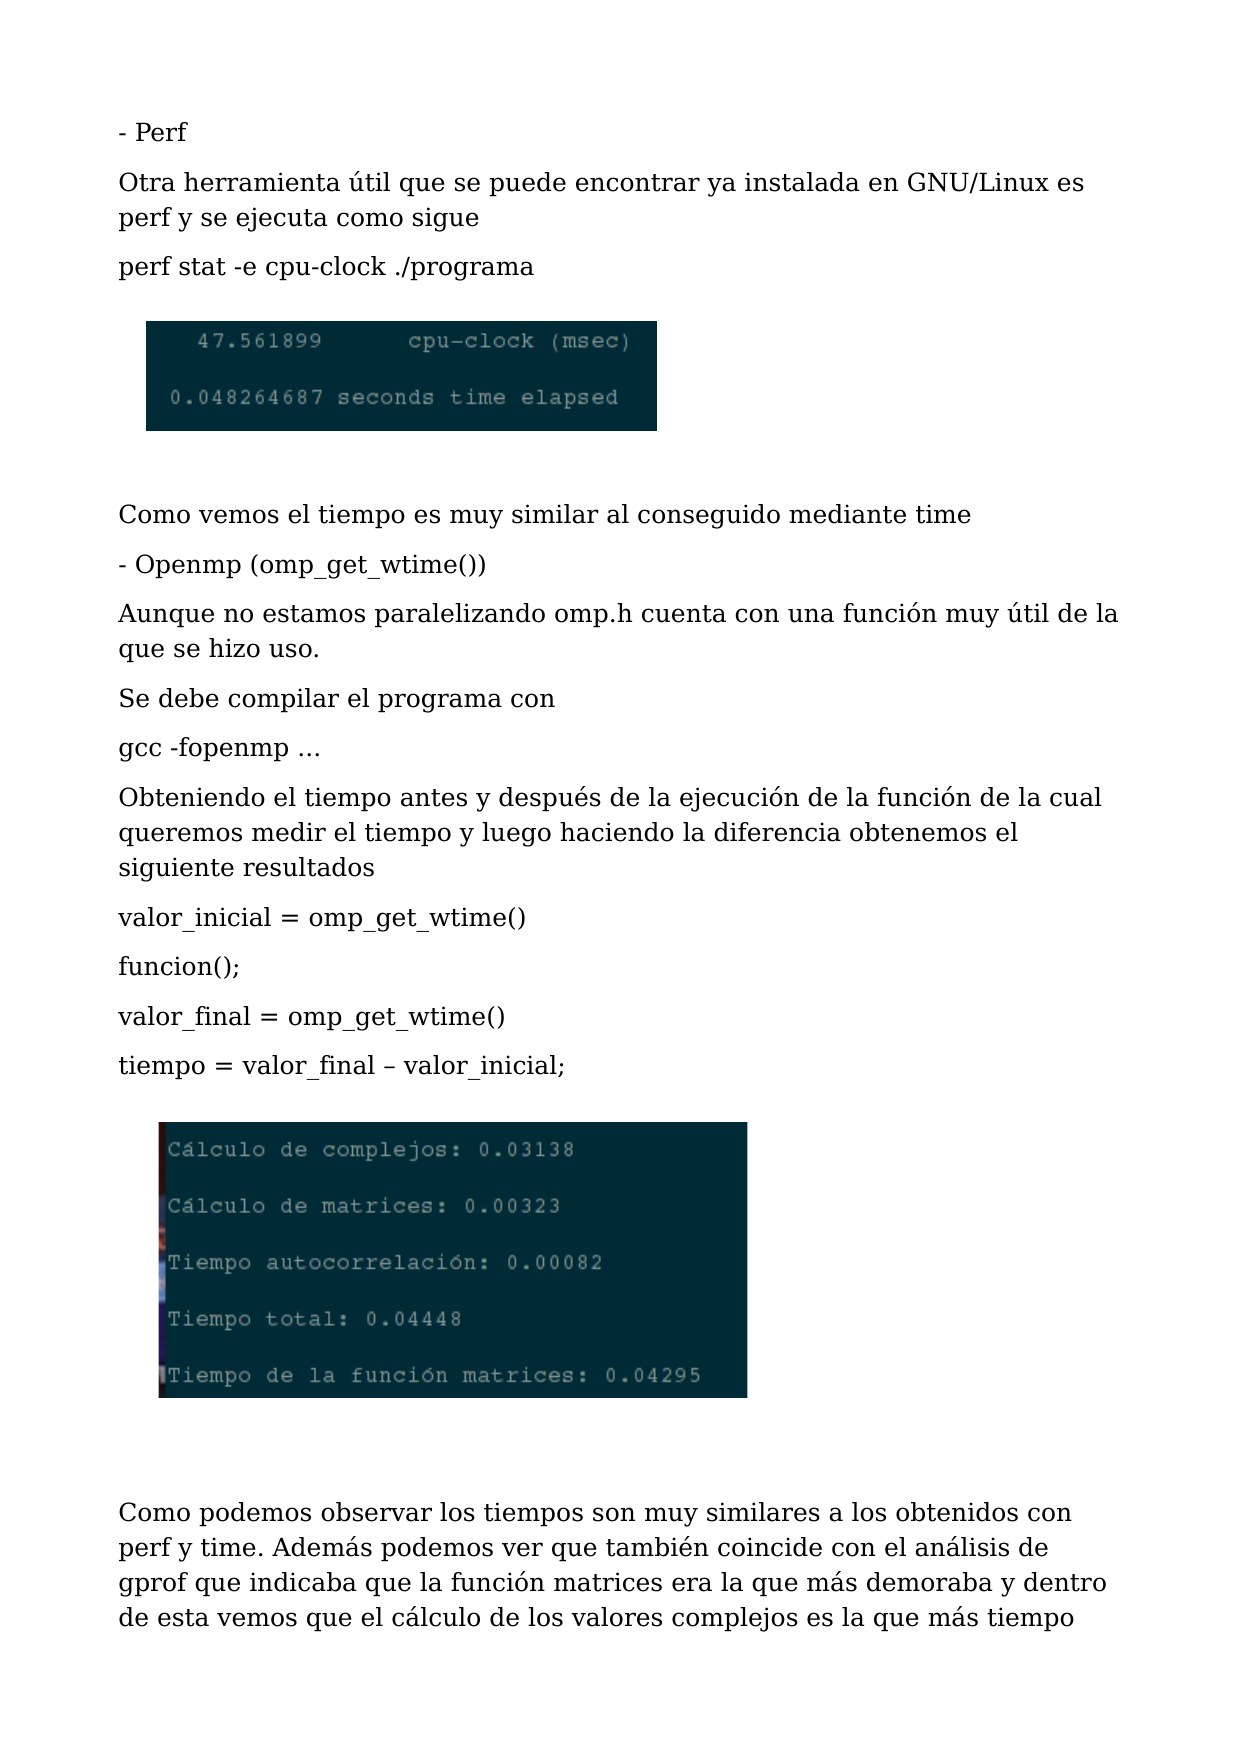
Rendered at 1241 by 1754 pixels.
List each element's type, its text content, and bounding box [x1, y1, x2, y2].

picture [324, 1258, 334, 1269]
picture [299, 390, 306, 404]
picture [452, 1312, 459, 1325]
picture [423, 1202, 431, 1212]
picture [284, 334, 292, 347]
picture [410, 1367, 419, 1382]
picture [169, 1368, 179, 1382]
picture [535, 1371, 546, 1382]
picture [565, 393, 575, 408]
picture [508, 337, 519, 347]
picture [410, 390, 420, 404]
picture [410, 1312, 417, 1325]
picture [268, 1312, 278, 1325]
picture [565, 1255, 572, 1269]
picture [394, 1371, 405, 1382]
picture [549, 1371, 560, 1382]
picture [228, 390, 235, 404]
text - Openmp (omp_get_wtime()) [118, 550, 1122, 579]
picture [551, 393, 562, 404]
picture [256, 390, 263, 404]
picture [210, 1258, 223, 1269]
picture [169, 1147, 179, 1156]
text tiempo = valor_final – valor_inicial; [118, 1051, 1122, 1081]
picture [351, 1146, 364, 1156]
picture [200, 390, 207, 404]
picture [284, 390, 292, 404]
picture [282, 1142, 292, 1156]
picture [396, 1312, 403, 1325]
picture [537, 1142, 544, 1156]
picture [649, 1368, 656, 1382]
picture [210, 1315, 223, 1325]
picture [676, 1368, 685, 1382]
picture [563, 1371, 572, 1382]
picture [451, 1255, 461, 1269]
picture [522, 1199, 530, 1212]
picture [593, 393, 603, 404]
picture [607, 337, 617, 347]
picture [550, 1199, 558, 1212]
picture [282, 1315, 292, 1325]
picture [396, 1255, 405, 1269]
picture [353, 1258, 364, 1269]
picture [323, 1202, 335, 1212]
picture [423, 1368, 433, 1382]
picture [565, 1142, 572, 1156]
picture [423, 1258, 433, 1269]
picture [523, 334, 534, 347]
picture [579, 393, 588, 404]
picture [239, 1258, 250, 1269]
picture [241, 390, 249, 404]
picture [537, 1255, 544, 1269]
picture [197, 1371, 208, 1382]
picture [411, 1146, 417, 1161]
picture [482, 334, 490, 347]
text funcion(); [118, 952, 1122, 981]
picture [310, 1315, 321, 1325]
picture [367, 393, 378, 404]
picture [241, 1142, 250, 1156]
picture [297, 334, 306, 344]
picture [183, 1142, 195, 1156]
picture [593, 337, 603, 347]
picture [270, 334, 278, 347]
picture [424, 337, 434, 352]
picture [296, 1202, 306, 1212]
picture [242, 334, 249, 347]
picture [310, 1258, 320, 1269]
picture [200, 334, 208, 347]
picture [554, 334, 558, 352]
text Como podemos observar los tiempos son muy similares a los obtenidos con perf y time. Además podemos ver que también coincide con el análisis de gprof que indicaba que la función matrices era la que más demoraba y dentro de esta vemos que el cálculo de los valores complejos es la que más tiempo [118, 1498, 1122, 1632]
picture [169, 1255, 179, 1269]
picture [341, 1315, 345, 1325]
picture [239, 1315, 250, 1325]
picture [354, 1368, 362, 1382]
picture [185, 1315, 193, 1325]
picture [465, 1258, 475, 1269]
picture [172, 390, 179, 404]
picture [254, 1146, 264, 1156]
picture [396, 393, 406, 404]
picture [522, 393, 533, 404]
picture [241, 1199, 250, 1212]
picture [438, 1312, 446, 1325]
picture [367, 1146, 377, 1161]
picture [226, 1202, 235, 1212]
picture [482, 1258, 486, 1269]
picture [380, 1258, 391, 1269]
picture [509, 1199, 516, 1212]
picture [381, 1371, 390, 1382]
picture [296, 1312, 306, 1325]
picture [494, 393, 505, 404]
picture [509, 1142, 516, 1156]
picture [551, 1255, 558, 1269]
picture [183, 1199, 194, 1212]
picture [537, 1199, 544, 1212]
picture [227, 1146, 236, 1156]
picture [213, 391, 221, 404]
text gcc -fopenmp ... [118, 733, 1122, 763]
picture [522, 1142, 530, 1156]
picture [479, 393, 490, 404]
picture [382, 1197, 390, 1212]
text Otra herramienta útil que se puede encontrar ya instalada en GNU/Linux es perf y se ejecuta como sigue [118, 168, 1122, 232]
picture [210, 1371, 223, 1382]
text perf stat -e cpu-clock ./programa [118, 252, 1122, 281]
picture [494, 337, 505, 347]
picture [270, 390, 277, 404]
picture [226, 1371, 236, 1386]
picture [282, 1199, 292, 1212]
text valor_inicial = omp_get_wtime() [118, 903, 1122, 932]
picture [295, 1256, 306, 1269]
picture [211, 1202, 222, 1212]
picture [197, 1315, 208, 1325]
picture [338, 1146, 348, 1156]
picture [437, 1146, 445, 1156]
picture [185, 1258, 193, 1269]
picture [480, 1142, 488, 1156]
picture [367, 1202, 378, 1212]
picture [268, 1258, 279, 1269]
text Aunque no estamos paralelizando omp.h cuenta con una función muy útil de la que se hizo uso. [118, 599, 1122, 663]
picture [199, 1199, 207, 1212]
picture [169, 1312, 179, 1325]
picture [214, 334, 223, 347]
picture [408, 1202, 419, 1212]
picture [381, 393, 392, 404]
text Obteniendo el tiempo antes y después de la ejecución de la función de la cual queremos medir el tiempo y luego haciendo la diferencia obtenemos el siguiente resultados [118, 783, 1122, 882]
picture [311, 334, 320, 344]
picture [353, 393, 364, 404]
picture [437, 1371, 447, 1382]
picture [494, 1199, 502, 1212]
picture [338, 1202, 348, 1212]
picture [607, 390, 617, 404]
picture [466, 1199, 474, 1212]
picture [282, 1371, 292, 1382]
text Como vemos el tiempo es muy similar al conseguido mediante time [118, 500, 1122, 529]
picture [635, 1368, 643, 1382]
picture [464, 1371, 477, 1382]
picture [408, 1258, 420, 1269]
text Se debe compilar el programa con [118, 684, 1122, 713]
picture [579, 1255, 586, 1269]
picture [492, 1371, 503, 1382]
picture [382, 1142, 391, 1156]
picture [254, 1202, 264, 1212]
text - Perf [118, 118, 1122, 147]
picture [451, 391, 462, 404]
picture [338, 1258, 348, 1269]
picture [185, 1371, 193, 1382]
picture [523, 1371, 531, 1382]
picture [268, 1368, 278, 1382]
picture [353, 1199, 362, 1212]
picture [607, 1368, 614, 1382]
picture [466, 337, 476, 347]
picture [410, 337, 420, 347]
picture [468, 393, 476, 404]
picture [158, 1122, 165, 1398]
picture [367, 1258, 378, 1269]
picture [283, 1258, 292, 1269]
text valor_final = omp_get_wtime() [118, 1002, 1122, 1031]
picture [424, 1312, 432, 1325]
picture [339, 393, 348, 404]
picture [438, 337, 448, 347]
picture [239, 1371, 250, 1382]
picture [479, 1371, 490, 1382]
picture [226, 1258, 236, 1274]
picture [256, 334, 263, 347]
picture [538, 390, 547, 404]
picture [691, 1368, 699, 1382]
picture [509, 1255, 516, 1269]
picture [438, 1254, 447, 1269]
picture [225, 1315, 236, 1330]
picture [324, 1371, 335, 1382]
picture [211, 1146, 222, 1156]
picture [592, 1255, 600, 1269]
picture [550, 1142, 558, 1156]
picture [368, 1312, 375, 1325]
picture [197, 1258, 208, 1269]
picture [424, 393, 433, 404]
picture [440, 1202, 444, 1212]
picture [312, 1368, 320, 1382]
picture [663, 1368, 671, 1382]
picture [394, 1146, 405, 1156]
picture [367, 1371, 376, 1382]
picture [394, 1202, 405, 1212]
picture [563, 337, 588, 347]
picture [423, 1146, 433, 1156]
picture [313, 390, 321, 404]
picture [508, 1371, 519, 1382]
picture [199, 1142, 207, 1156]
picture [326, 1312, 334, 1325]
picture [324, 1146, 334, 1156]
picture [454, 1146, 458, 1156]
picture [296, 1146, 306, 1156]
